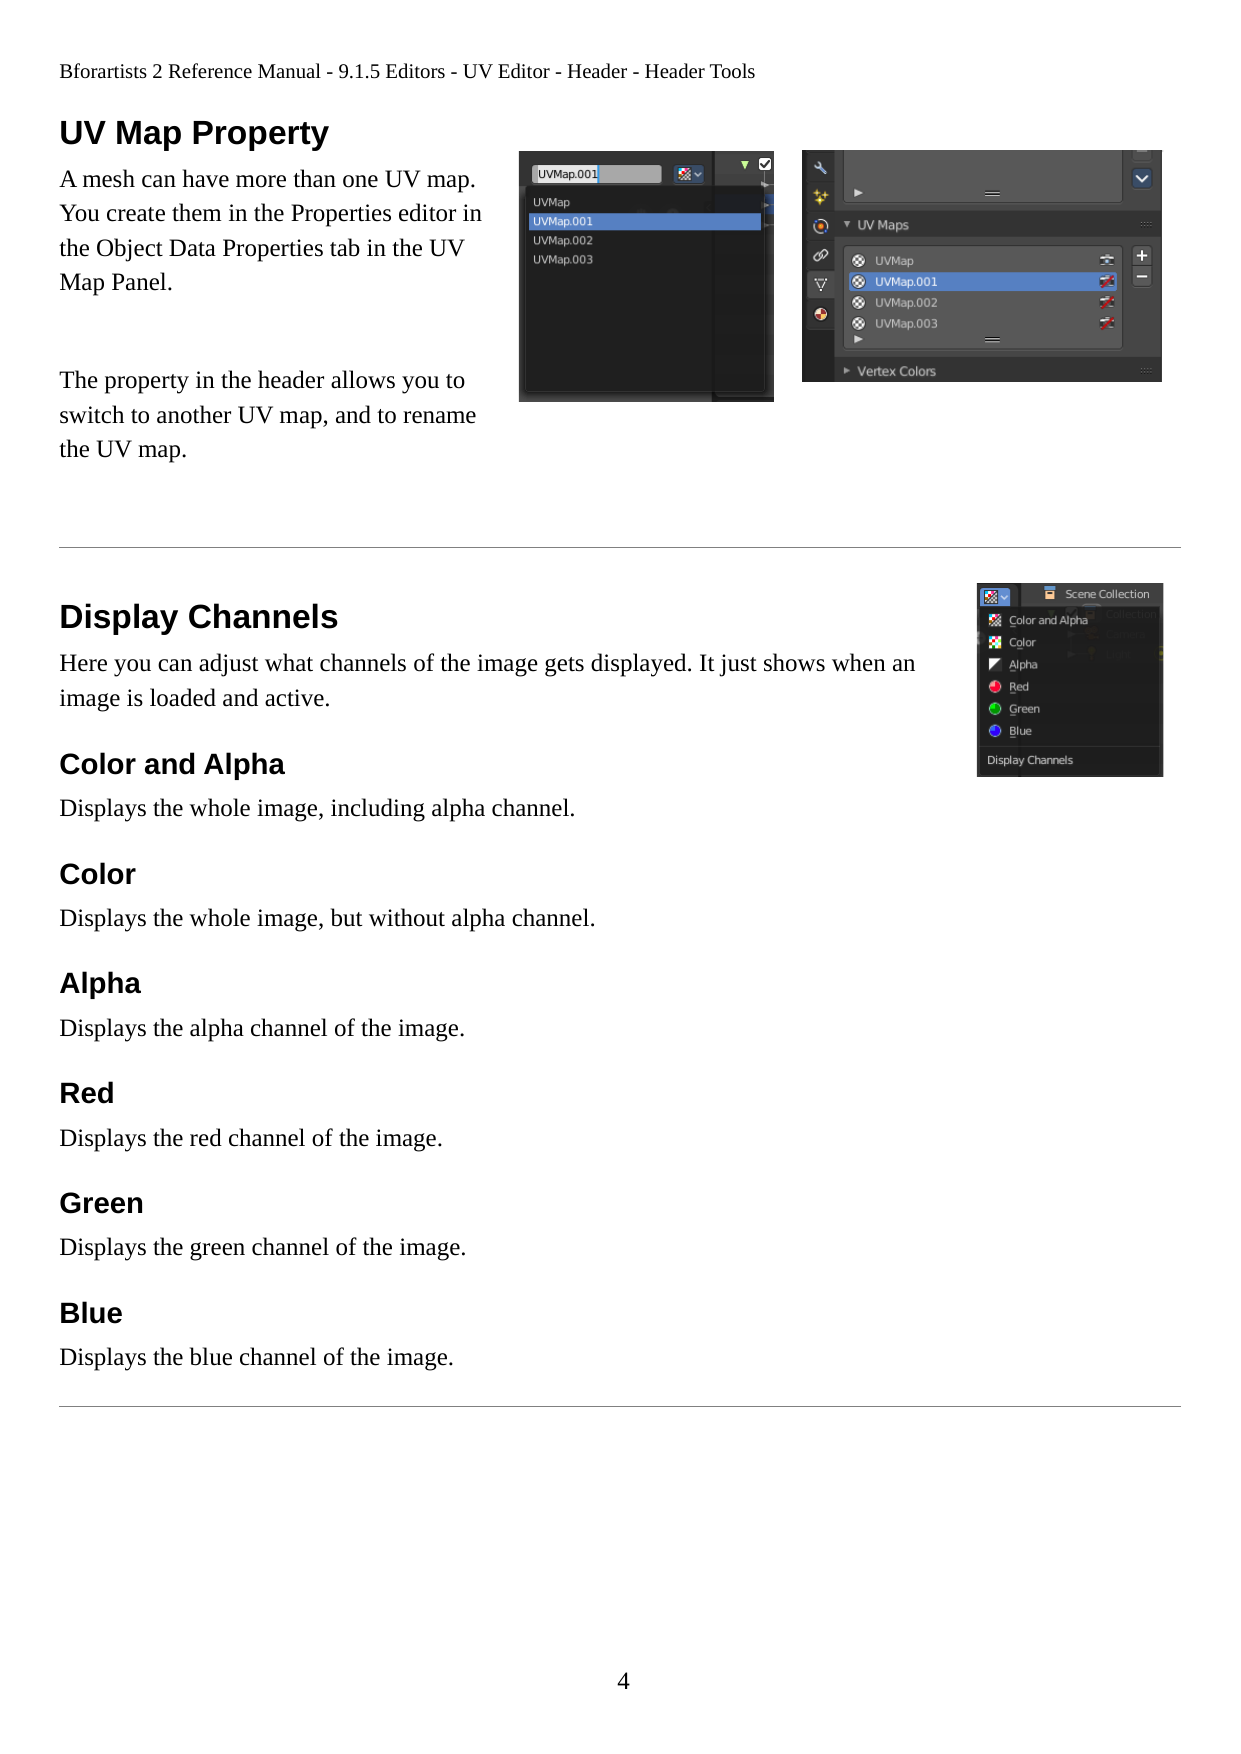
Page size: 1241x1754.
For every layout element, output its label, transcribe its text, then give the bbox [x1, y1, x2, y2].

picture [518, 151, 774, 402]
picture [802, 150, 1164, 382]
subtitle Display Channels [59, 597, 976, 636]
text Here you can adjust what channels of the image gets displayed. It just shows when an image is loaded and active. [59, 648, 976, 712]
text Displays the whole image, but without alpha channel. [59, 903, 1181, 932]
text A mesh can have more than one UV map. You create them in the Properties editor in the Object Data Properties tab in the UV Map Panel. [59, 164, 518, 296]
subtitle [1164, 597, 1181, 636]
text Displays the red channel of the image. [59, 1123, 1181, 1151]
text Displays the alpha channel of the image. [59, 1013, 1181, 1041]
subtitle Alpha [59, 966, 1181, 1000]
subtitle UV Map Property [59, 113, 1181, 151]
subtitle Green [59, 1186, 1181, 1220]
subtitle Color and Alpha [59, 747, 1181, 780]
picture [976, 583, 1164, 777]
subtitle Color [59, 857, 1181, 890]
text Displays the green channel of the image. [59, 1232, 1181, 1261]
subtitle Red [59, 1076, 1181, 1110]
text [774, 164, 802, 296]
text The property in the header allows you to switch to another UV map, and to rename the UV map. [59, 365, 1181, 463]
subtitle Blue [59, 1296, 1181, 1330]
text Displays the blue channel of the image. [59, 1342, 1181, 1371]
text Displays the whole image, including alpha channel. [59, 793, 1181, 822]
